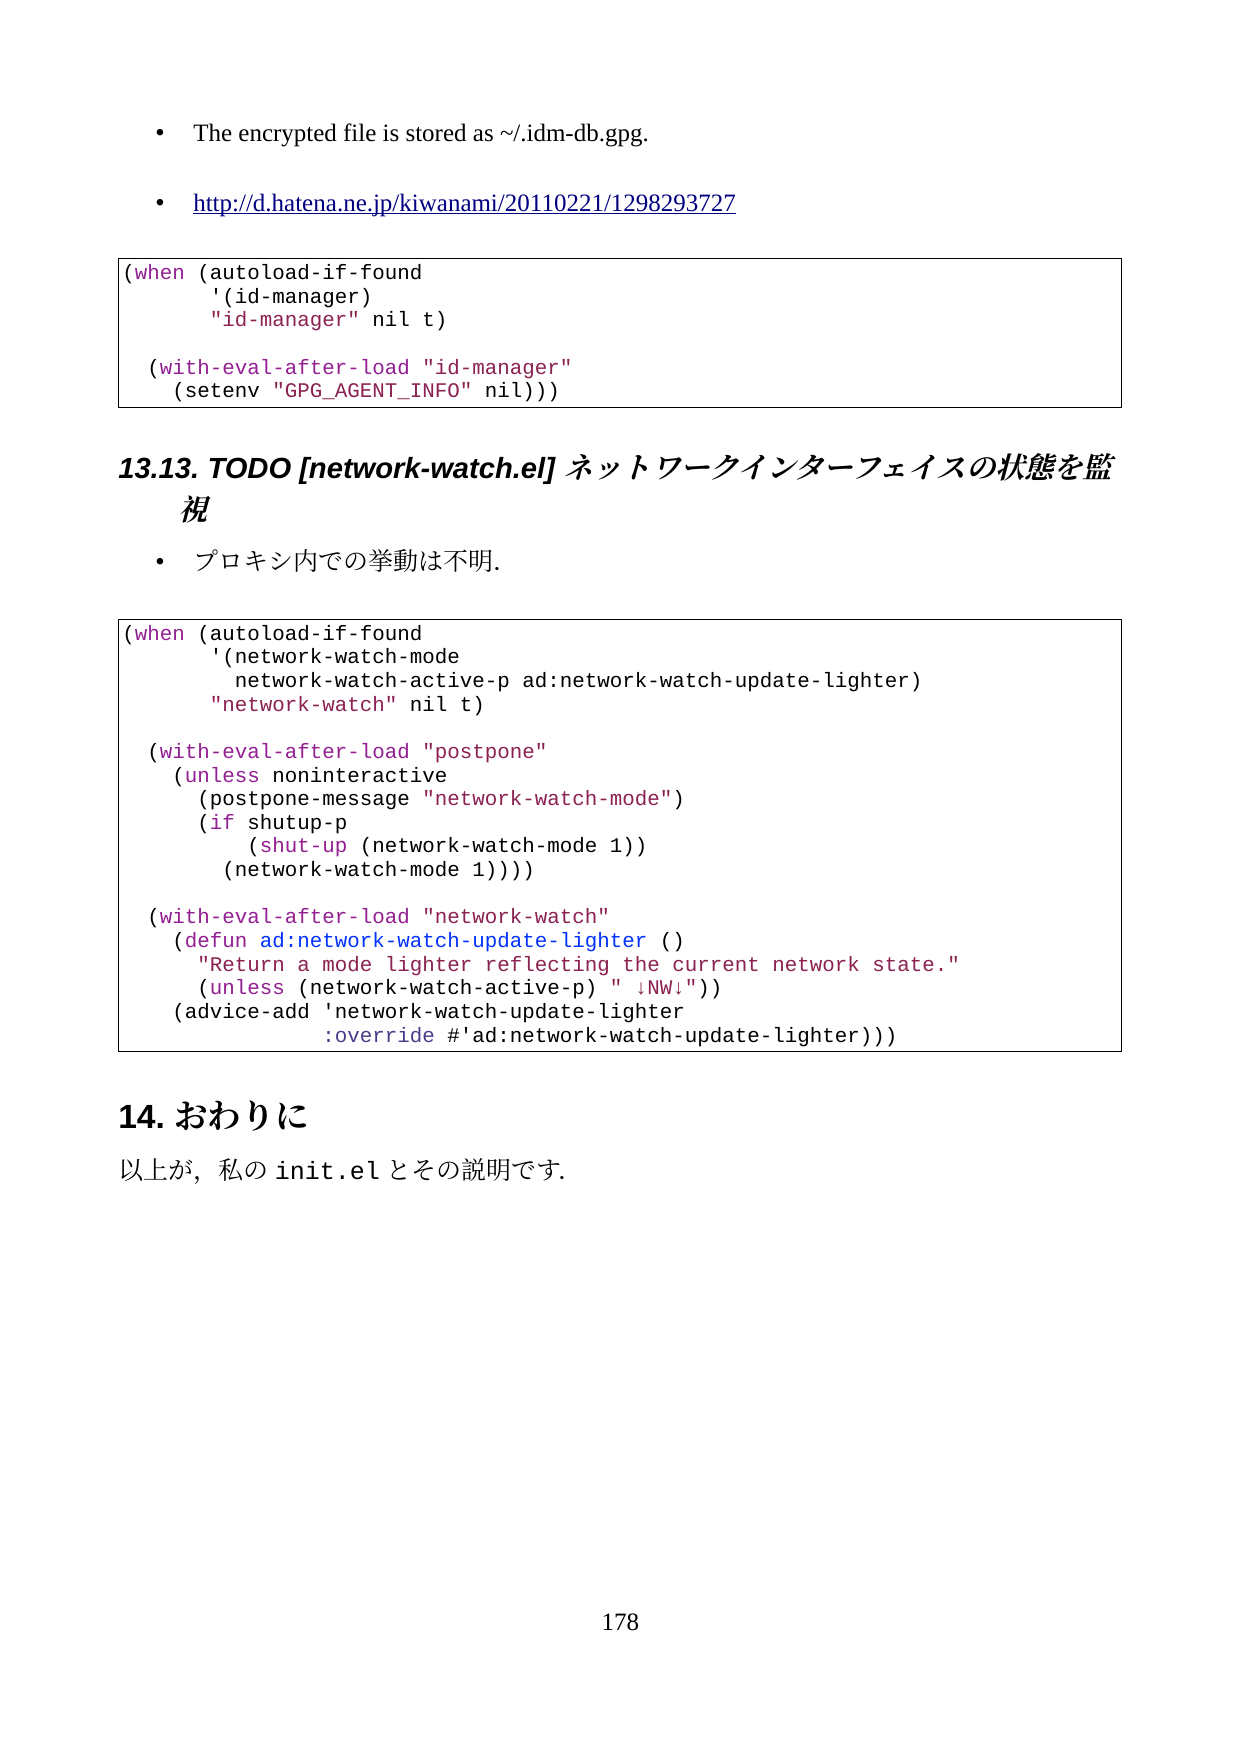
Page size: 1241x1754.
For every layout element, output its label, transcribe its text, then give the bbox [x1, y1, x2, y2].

text (with-eval-after-load "network-watch" [119, 902, 1121, 926]
text :override #'ad:network-watch-update-lighter))) [119, 1021, 1121, 1051]
text (unless (network-watch-active-p) " ↓NW↓")) [119, 973, 1121, 997]
text '(id-manager) [119, 282, 1121, 305]
text "network-watch" nil t) [119, 690, 1121, 713]
text (when (autoload-if-found [119, 620, 1121, 642]
list The encrypted file is stored as ~/.idm-db.gpg. [156, 118, 1122, 176]
subtitle おわりに [118, 1090, 1122, 1138]
text network-watch-active-p ad:network-watch-update-lighter) [119, 666, 1121, 690]
text (network-watch-mode 1)))) [119, 855, 1121, 879]
text (with-eval-after-load "postpone" [119, 737, 1121, 761]
text (shut-up (network-watch-mode 1)) [119, 832, 1121, 855]
text "Return a mode lighter reflecting the current network state." [119, 950, 1121, 973]
text (when (autoload-if-found [119, 259, 1121, 282]
text "id-manager" nil t) [119, 305, 1121, 329]
text (postpone-message "network-watch-mode") [119, 784, 1121, 808]
text (if shutup-p [119, 808, 1121, 832]
list プロキシ内での挙動は不明． [156, 542, 1122, 606]
text (setenv "GPG_AGENT_INFO" nil))) [119, 376, 1121, 407]
text (unless noninteractive [119, 761, 1121, 784]
text '(network-watch-mode [119, 642, 1121, 666]
subtitle TODO [network-watch.el] ネットワークインターフェイスの状態を監視 [118, 445, 1122, 529]
text (defun ad:network-watch-update-lighter () [119, 926, 1121, 950]
text (with-eval-after-load "id-manager" [119, 353, 1121, 376]
list http://d.hatena.ne.jp/kiwanami/20110221/1298293727 [156, 188, 1122, 246]
text 以上が，私の init.el とその説明です． [118, 1150, 1122, 1215]
text (advice-add 'network-watch-update-lighter [119, 997, 1121, 1021]
